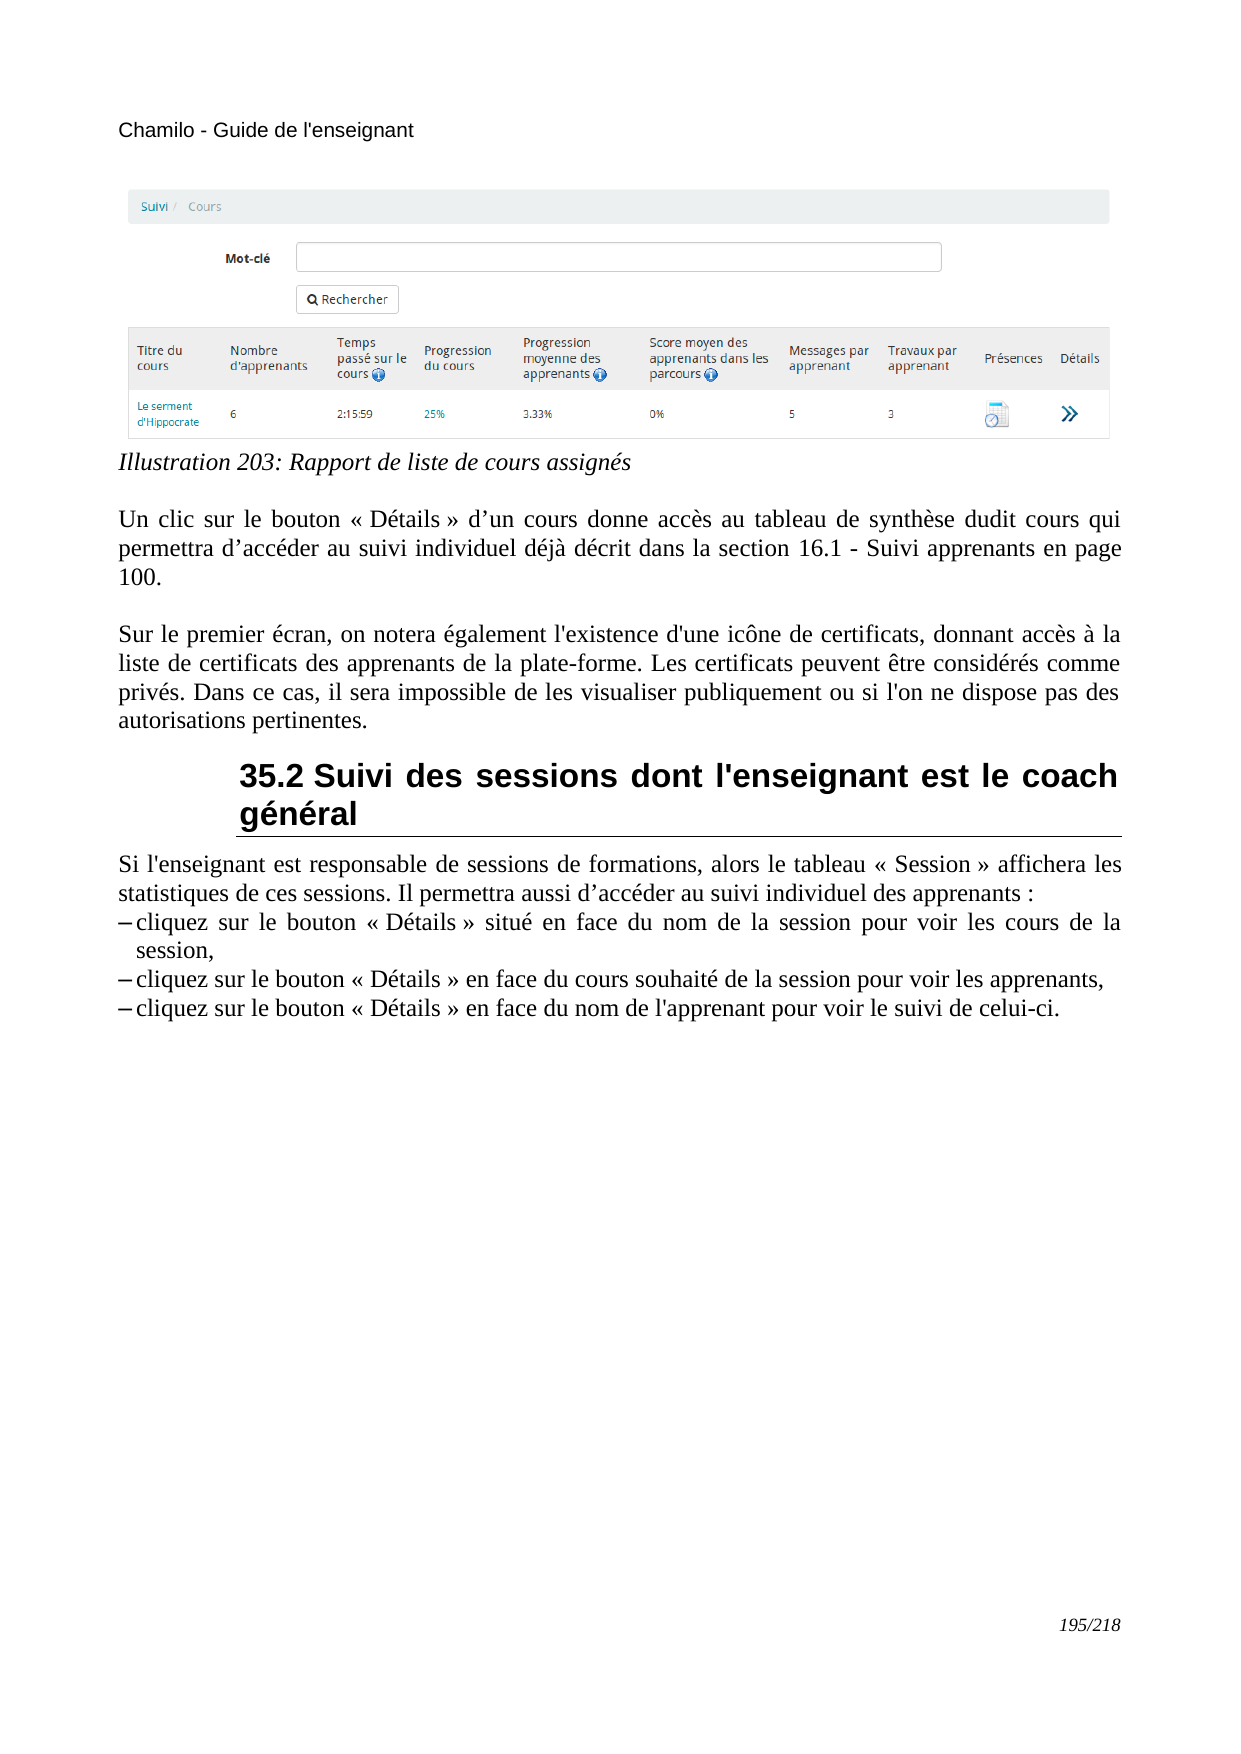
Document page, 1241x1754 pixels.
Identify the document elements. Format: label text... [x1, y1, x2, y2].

picture [118, 184, 1122, 447]
text Si l'enseignant est responsable de sessions de formations, alors le tableau « Session » affichera les statistiques de ces sessions. Il permettra aussi d’accéder au suivi individuel des apprenants : [118, 849, 1122, 907]
text Illustration 203: Rapport de liste de cours assignés [118, 447, 1122, 475]
list cliquez sur le bouton « Détails » en face du cours souhaité de la session pour voir les apprenants, [118, 964, 1122, 993]
text Un clic sur le bouton « Détails » d’un cours donne accès au tableau de synthèse dudit cours qui permettra d’accéder au suivi individuel déjà décrit dans la section 16.1 - Suivi apprenants en page 99. [118, 504, 1122, 590]
list cliquez sur le bouton « Détails » en face du nom de l'apprenant pour voir le suivi de celui-ci. [118, 993, 1122, 1022]
text Sur le premier écran, on notera également l'existence d'une icône de certificats, donnant accès à la liste de certificats des apprenants de la plate-forme. Les certificats peuvent être considérés comme privés. Dans ce cas, il sera impossible de les visualiser publiquement ou si l'on ne dispose pas des autorisations pertinentes. [118, 619, 1122, 734]
subtitle Suivi des sessions dont l'enseignant est le coach général [236, 753, 1122, 836]
list cliquez sur le bouton « Détails » situé en face du nom de la session pour voir les cours de la session, [118, 907, 1122, 964]
